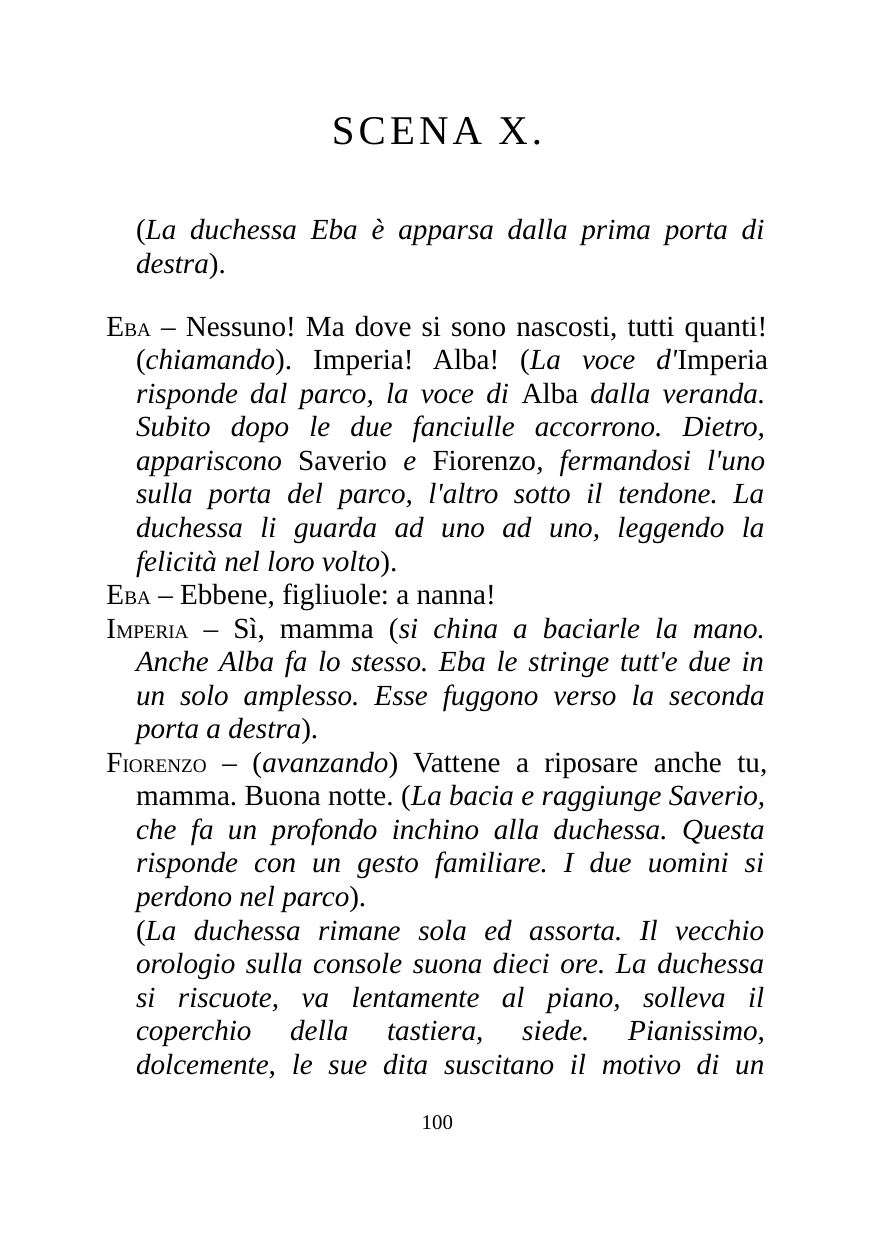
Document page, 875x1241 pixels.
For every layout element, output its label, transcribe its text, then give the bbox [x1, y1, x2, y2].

text Eba – Ebbene, figliuole: a nanna! [106, 577, 768, 611]
text Imperia – Sì, mamma (si china a baciarle la mano. Anche Alba fa lo stesso. Eba le stringe tutt'e due in un solo amplesso. Esse fuggono verso la seconda porta a destra). [106, 611, 768, 745]
text Eba – Nessuno! Ma dove si sono nascosti, tutti quanti! (chiamando). Imperia! Alba! (La voce d'Imperia risponde dal parco, la voce di Alba dalla veranda. Subito dopo le due fanciulle accorrono. Dietro, appariscono Saverio e Fiorenzo, fermandosi l'uno sulla porta del parco, l'altro sotto il tendone. La duchessa li guarda ad uno ad uno, leggendo la felicità nel loro volto). [106, 309, 768, 577]
text (La duchessa Eba è apparsa dalla prima porta di destra). [136, 212, 768, 279]
text (La duchessa rimane sola ed assorta. Il vecchio orologio sulla console suona dieci ore. La duchessa si riscuote, va lentamente al piano, solleva il coperchio della tastiera, siede. Pianissimo, dolcemente, le sue dita suscitano il motivo di un [136, 913, 768, 1080]
text Fiorenzo – (avanzando) Vattene a riposare anche tu, mamma. Buona notte. (La bacia e raggiunge Saverio, che fa un profondo inchino alla duchessa. Questa risponde con un gesto familiare. I due uomini si perdono nel parco). [106, 745, 768, 913]
subtitle SCENA X. [106, 106, 768, 153]
